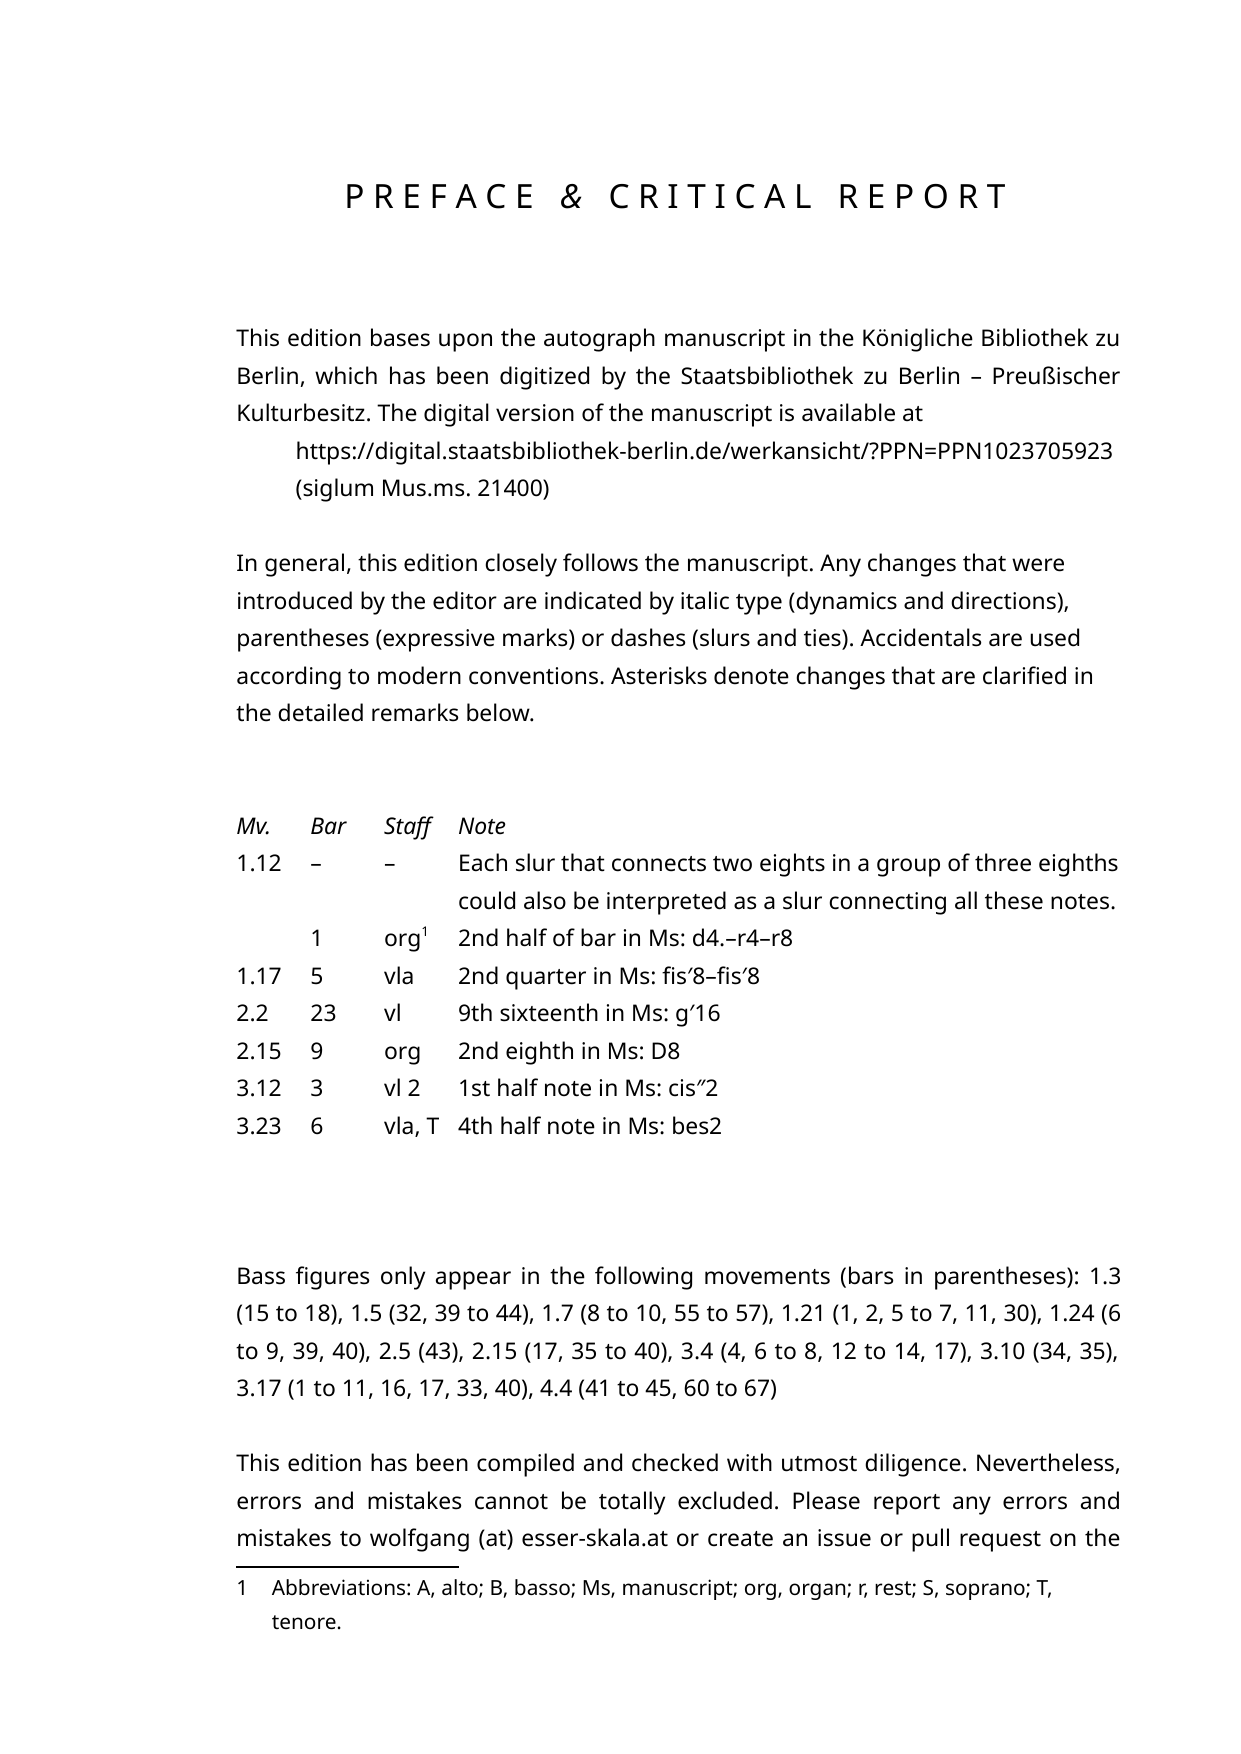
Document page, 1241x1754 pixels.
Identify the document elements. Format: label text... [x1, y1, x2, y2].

text https://digital.staatsbibliothek-berlin.de/werkansicht/?PPN=PPN1023705923 (siglum Mus.ms. 21400) [236, 435, 1122, 504]
text P R E F A C E & C R I T I C A L R E P O R T [236, 173, 1122, 218]
text This edition bases upon the autograph manuscript in the Königliche Bibliothek zu Berlin, which has been digitized by the Staatsbibliothek zu Berlin – Preußischer Kulturbesitz. The digital version of the manuscript is available at [236, 322, 1122, 429]
text This edition has been compiled and checked with utmost diligence. Nevertheless, errors and mistakes cannot be totally excluded. Please report any errors and mistakes to wolfgang (at) esser-skala.at or create an issue or pull request on the [236, 1447, 1122, 1554]
text In general, this edition closely follows the manuscript. Any changes that were introduced by the editor are indicated by italic type (dynamics and directions), parentheses (expressive marks) or dashes (slurs and ties). Accidentals are used according to modern conventions. Asterisks denote changes that are clarified in the detailed remarks below. Mv. Bar Staff Note 1.12 – – Each slur that connects two eights in a group of three eighths could also be interpreted as a slur connecting all these notes. 1 org 2nd half of bar in Ms: d4.–r4–r8 1.17 5 vla 2nd quarter in Ms: fis′8–fis′8 2.2 23 vl 9th sixteenth in Ms: g′16 2.15 9 org 2nd eighth in Ms: D8 3.12 3 vl 2 1st half note in Ms: cis″2 3.23 6 vla, T 4th half note in Ms: bes2 [236, 547, 1122, 1141]
text Abbreviations: A, alto; B, basso; Ms, manuscript; org, organ; r, rest; S, soprano; T, tenore. [236, 1573, 1122, 1636]
text Bass figures only appear in the following movements (bars in parentheses): 1.3 (15 to 18), 1.5 (32, 39 to 44), 1.7 (8 to 10, 55 to 57), 1.21 (1, 2, 5 to 7, 11, 30), 1.24 (6 to 9, 39, 40), 2.5 (43), 2.15 (17, 35 to 40), 3.4 (4, 6 to 8, 12 to 14, 17), 3.10 (34, 35), 3.17 (1 to 11, 16, 17, 33, 40), 4.4 (41 to 45, 60 to 67) [236, 1260, 1122, 1404]
